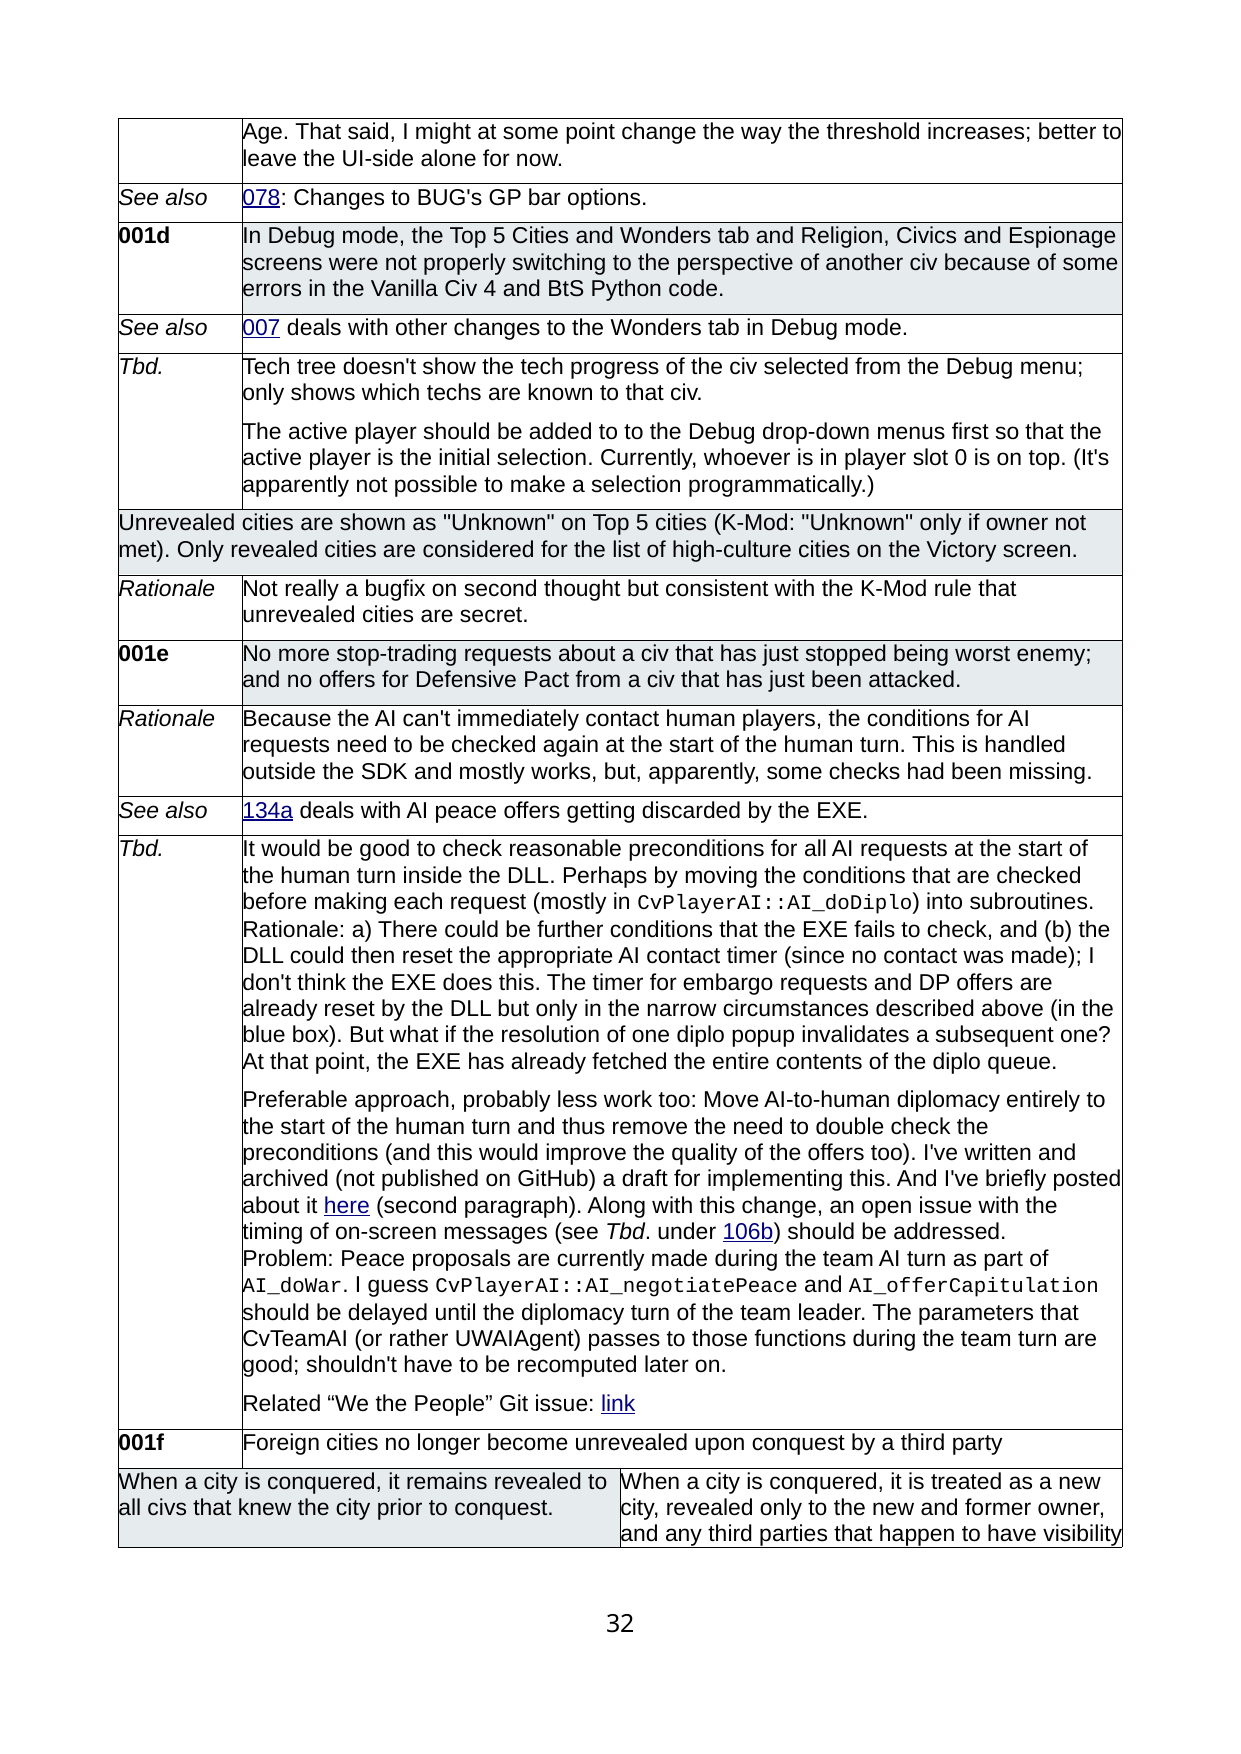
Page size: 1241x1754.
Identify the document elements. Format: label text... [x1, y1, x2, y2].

table_cell Foreign cities no longer become unrevealed upon conquest by a third party [243, 1430, 1122, 1468]
table_cell Because the AI can't immediately contact human players, the conditions for AI requests need to be checked again at the start of the human turn. This is handled outside the SDK and mostly works, but, apparently, some checks had been missing. [243, 706, 1122, 796]
table_cell Unrevealed cities are shown as "Unknown" on Top 5 cities (K-Mod: "Unknown" only if owner not met). Only revealed cities are considered for the list of high-culture cities on the Victory screen. [119, 510, 1122, 574]
table_cell 001e [119, 641, 242, 705]
table_cell See also [119, 315, 242, 353]
table_cell In Debug mode, the Top 5 Cities and Wonders tab and Religion, Civics and Espionage screens were not properly switching to the perspective of another civ because of some errors in the Vanilla Civ 4 and BtS Python code. [243, 223, 1122, 314]
table_cell Rationale [119, 706, 242, 796]
table_cell No more stop-trading requests about a civ that has just stopped being worst enemy; and no offers for Defensive Pact from a civ that has just been attacked. [243, 641, 1122, 705]
table_cell Tbd. [119, 354, 242, 509]
table_cell 001f [119, 1430, 242, 1468]
table_cell Age. That said, I might at some point change the way the threshold increases; better to leave the UI-side alone for now. [243, 119, 1122, 183]
table_cell 134a deals with AI peace offers getting discarded by the EXE. [243, 797, 1122, 835]
table_cell See also [119, 184, 242, 222]
table_cell See also [119, 797, 242, 835]
table_cell 078: Changes to BUG's GP bar options. [243, 184, 1122, 222]
table_cell Not really a bugfix on second thought but consistent with the K-Mod rule that unrevealed cities are secret. [243, 576, 1122, 640]
table_cell [119, 119, 242, 183]
table_cell Rationale [119, 576, 242, 640]
table_cell Tech tree doesn't show the tech progress of the civ selected from the Debug menu; only shows which techs are known to that civ. The active player should be added to to the Debug drop-down menus first so that the active player is the initial selection. Currently, whoever is in player slot 0 is on top. (It's apparently not possible to make a selection programmatically.) [243, 354, 1122, 509]
table_cell When a city is conquered, it is treated as a new city, revealed only to the new and former owner, and any third parties that happen to have visibility [621, 1469, 1122, 1547]
table_cell It would be good to check reasonable preconditions for all AI requests at the start of the human turn inside the DLL. Perhaps by moving the conditions that are checked before making each request (mostly in CvPlayerAI::AI_doDiplo) into subroutines. Rationale: a) There could be further conditions that the EXE fails to check, and (b) the DLL could then reset the appropriate AI contact timer (since no contact was made); I don't think the EXE does this. The timer for embargo requests and DP offers are already reset by the DLL but only in the narrow circumstances described above (in the blue box). But what if the resolution of one diplo popup invalidates a subsequent one? At that point, the EXE has already fetched the entire contents of the diplo queue. Preferable approach, probably less work too: Move AI-to-human diplomacy entirely to the start of the human turn and thus remove the need to double check the preconditions (and this would improve the quality of the offers too). I've written and archived (not published on GitHub) a draft for implementing this. And I've briefly posted about it here (second paragraph). Along with this change, an open issue with the timing of on-screen messages (see Tbd. under 106b) should be addressed. Problem: Peace proposals are currently made during the team AI turn as part of AI_doWar. I guess CvPlayerAI::AI_negotiatePeace and AI_offerCapitulation should be delayed until the diplomacy turn of the team leader. The parameters that CvTeamAI (or rather UWAIAgent) passes to those functions during the team turn are good; shouldn't have to be recomputed later on. Related “We the People” Git issue: link [243, 836, 1122, 1429]
table_cell 001d [119, 223, 242, 314]
table_cell 007 deals with other changes to the Wonders tab in Debug mode. [243, 315, 1122, 353]
table_cell When a city is conquered, it remains revealed to all civs that knew the city prior to conquest. [119, 1469, 620, 1547]
table_cell Tbd. [119, 836, 242, 1429]
